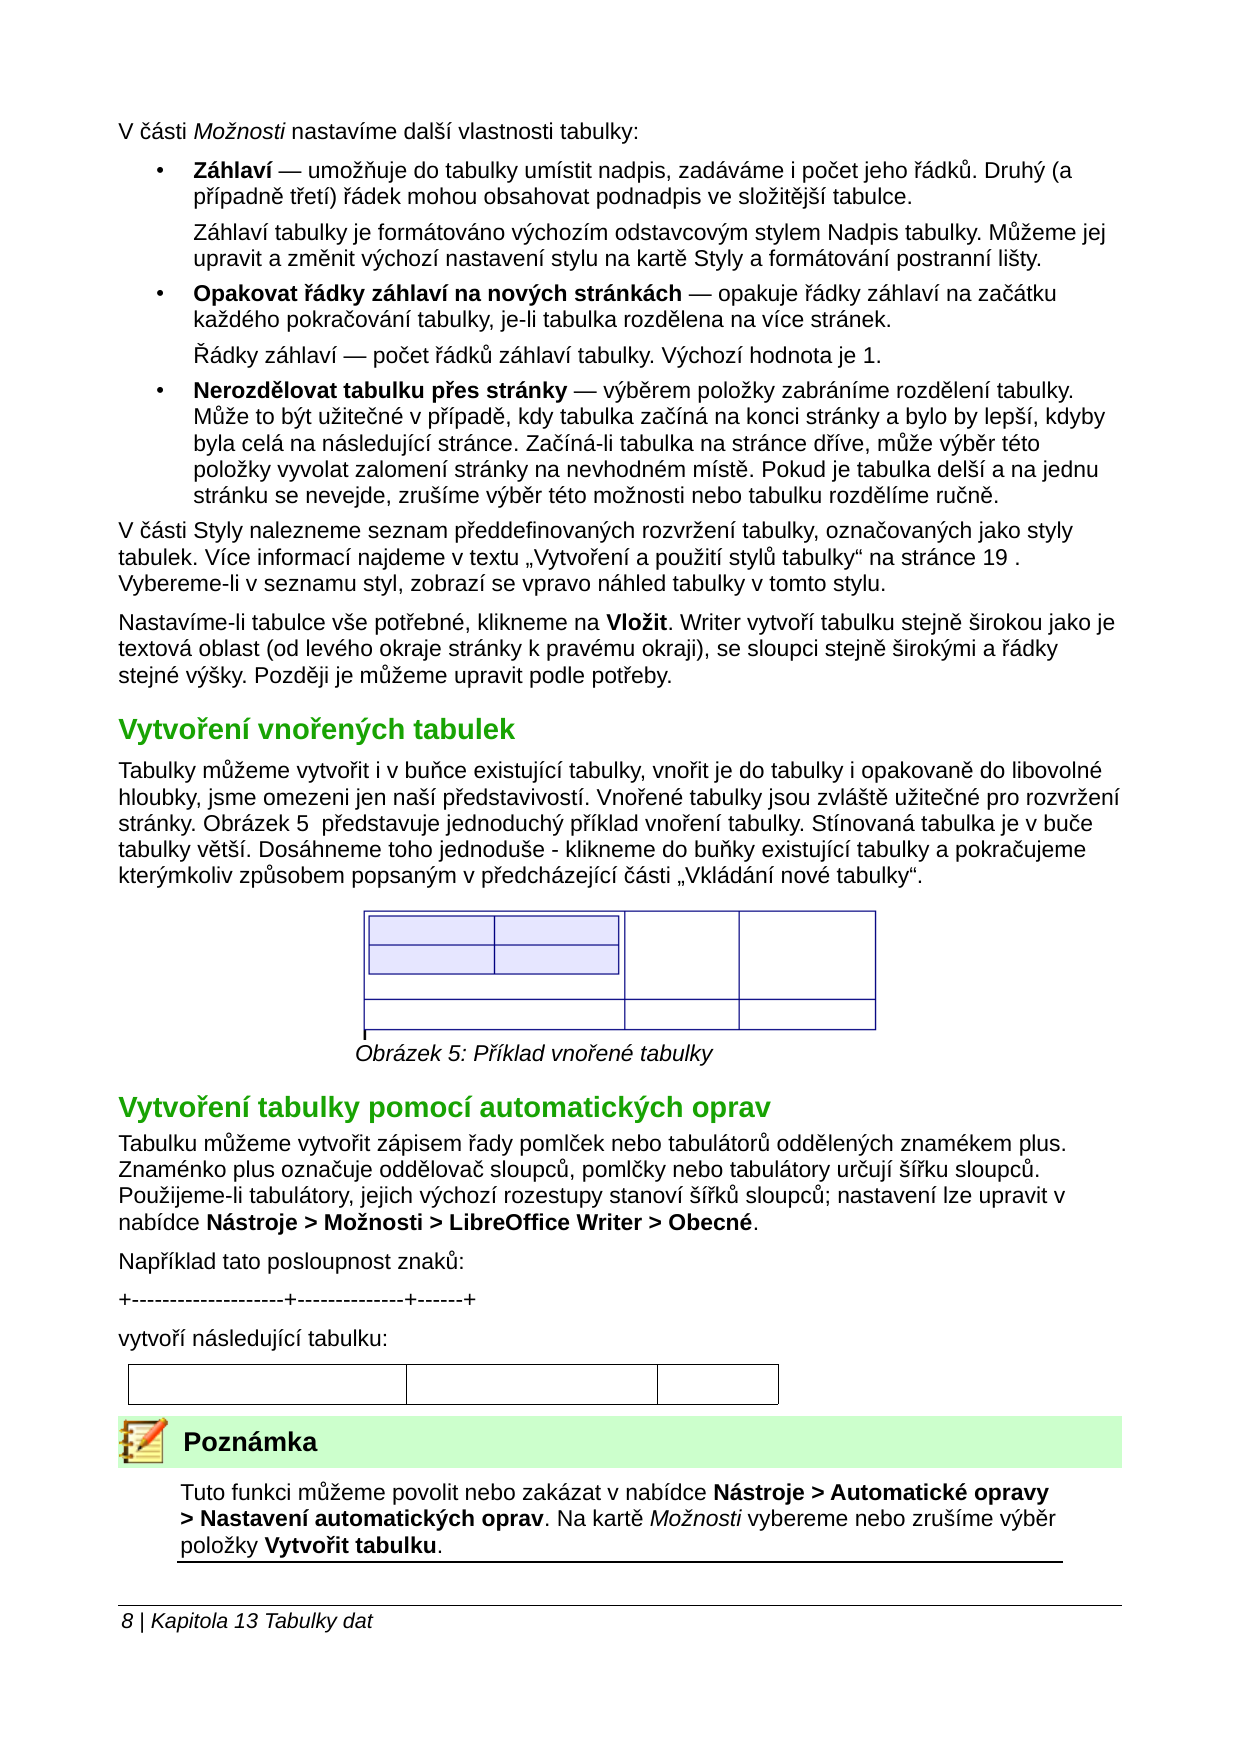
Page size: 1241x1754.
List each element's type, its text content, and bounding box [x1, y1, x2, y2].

text vytvoří následující tabulku: [118, 1325, 1122, 1352]
text Tabulku můžeme vytvořit zápisem řady pomlček nebo tabulátorů oddělených znamékem plus. Znaménko plus označuje oddělovač sloupců, pomlčky nebo tabulátory určují šířku sloupců. Použijeme-li tabulátory, jejich výchozí rozestupy stanoví šířků sloupců; nastavení lze upravit v nabídce Nástroje > Možnosti > LibreOffice Writer > Obecné. [118, 1130, 1122, 1235]
list Nerozdělovat tabulku přes stránky — výběrem položky zabráníme rozdělení tabulky. Může to být užitečné v případě, kdy tabulka začíná na konci stránky a bylo by lepší, kdyby byla celá na následující stránce. Začíná-li tabulka na stránce dříve, může výběr této položky vyvolat zalomení stránky na nevhodném místě. Pokud je tabulka delší a na jednu stránku se nevejde, zrušíme výběr této možnosti nebo tabulku rozdělíme ručně. [156, 377, 1122, 509]
text +--------------------+--------------+------+ [118, 1286, 1122, 1313]
text Nastavíme-li tabulce vše potřebné, klikneme na Vložit. Writer vytvoří tabulku stejně širokou jako je textová oblast (od levého okraje stránky k pravému okraji), se sloupci stejně širokými a řádky stejné výšky. Později je můžeme upravit podle potřeby. [118, 609, 1122, 688]
table_header [129, 1365, 406, 1404]
table_header [658, 1365, 778, 1404]
picture [354, 901, 886, 1040]
subtitle Vytvoření tabulky pomocí automatických oprav [118, 1090, 1122, 1124]
text Obrázek 5: Příklad vnořené tabulky [355, 1040, 886, 1066]
list Záhlaví — umožňuje do tabulky umístit nadpis, zadáváme i počet jeho řádků. Druhý (a případně třetí) řádek mohou obsahovat podnadpis ve složitější tabulce. [156, 157, 1122, 210]
text Například tato posloupnost znaků: [118, 1248, 1122, 1274]
list Záhlaví tabulky je formátováno výchozím odstavcovým stylem Nadpis tabulky. Můžeme jej upravit a změnit výchozí nastavení stylu na kartě Styly a formátování postranní lišty. [193, 218, 1122, 271]
table_header [407, 1365, 657, 1404]
subtitle Poznámka [118, 1424, 1122, 1464]
text Tabulky můžeme vytvořit i v buňce existující tabulky, vnořit je do tabulky i opakovaně do libovolné hloubky, jsme omezeni jen naší představivostí. Vnořené tabulky jsou zvláště užitečné pro rozvržení stránky. Obrázek 5 představuje jednoduchý příklad vnoření tabulky. Stínovaná tabulka je v buče tabulky větší. Dosáhneme toho jednoduše - klikneme do buňky existující tabulky a pokračujeme kterýmkoliv způsobem popsaným v předcházející části „Vložení nové tabulky“. [118, 757, 1122, 889]
list Opakovat řádky záhlaví na nových stránkách — opakuje řádky záhlaví na začátku každého pokračování tabulky, je-li tabulka rozdělena na více stránek. [156, 280, 1122, 333]
picture [119, 1416, 170, 1467]
subtitle Vytvoření vnořených tabulek [118, 712, 1122, 745]
list Řádky záhlaví — počet řádků záhlaví tabulky. Výchozí hodnota je 1. [193, 342, 1122, 368]
list V části Možnosti nastavíme další vlastnosti tabulky: [118, 118, 1122, 144]
text V části Styly nalezneme seznam předdefinovaných rozvržení tabulky, označovaných jako styly tabulek. Více informací najdeme v textu „Vytváření a používání stylů tabulek“ na stránce 19 . Vybereme-li v seznamu styl, zobrazí se vpravo náhled tabulky v tomto stylu. [118, 517, 1122, 597]
text Tuto funkci můžeme povolit nebo zakázat v nabídce Nástroje > Automatické opravy > Nastavení automatických oprav. Na kartě Možnosti vybereme nebo zrušíme výběr položky Vytvořit tabulku. [177, 1476, 1063, 1561]
